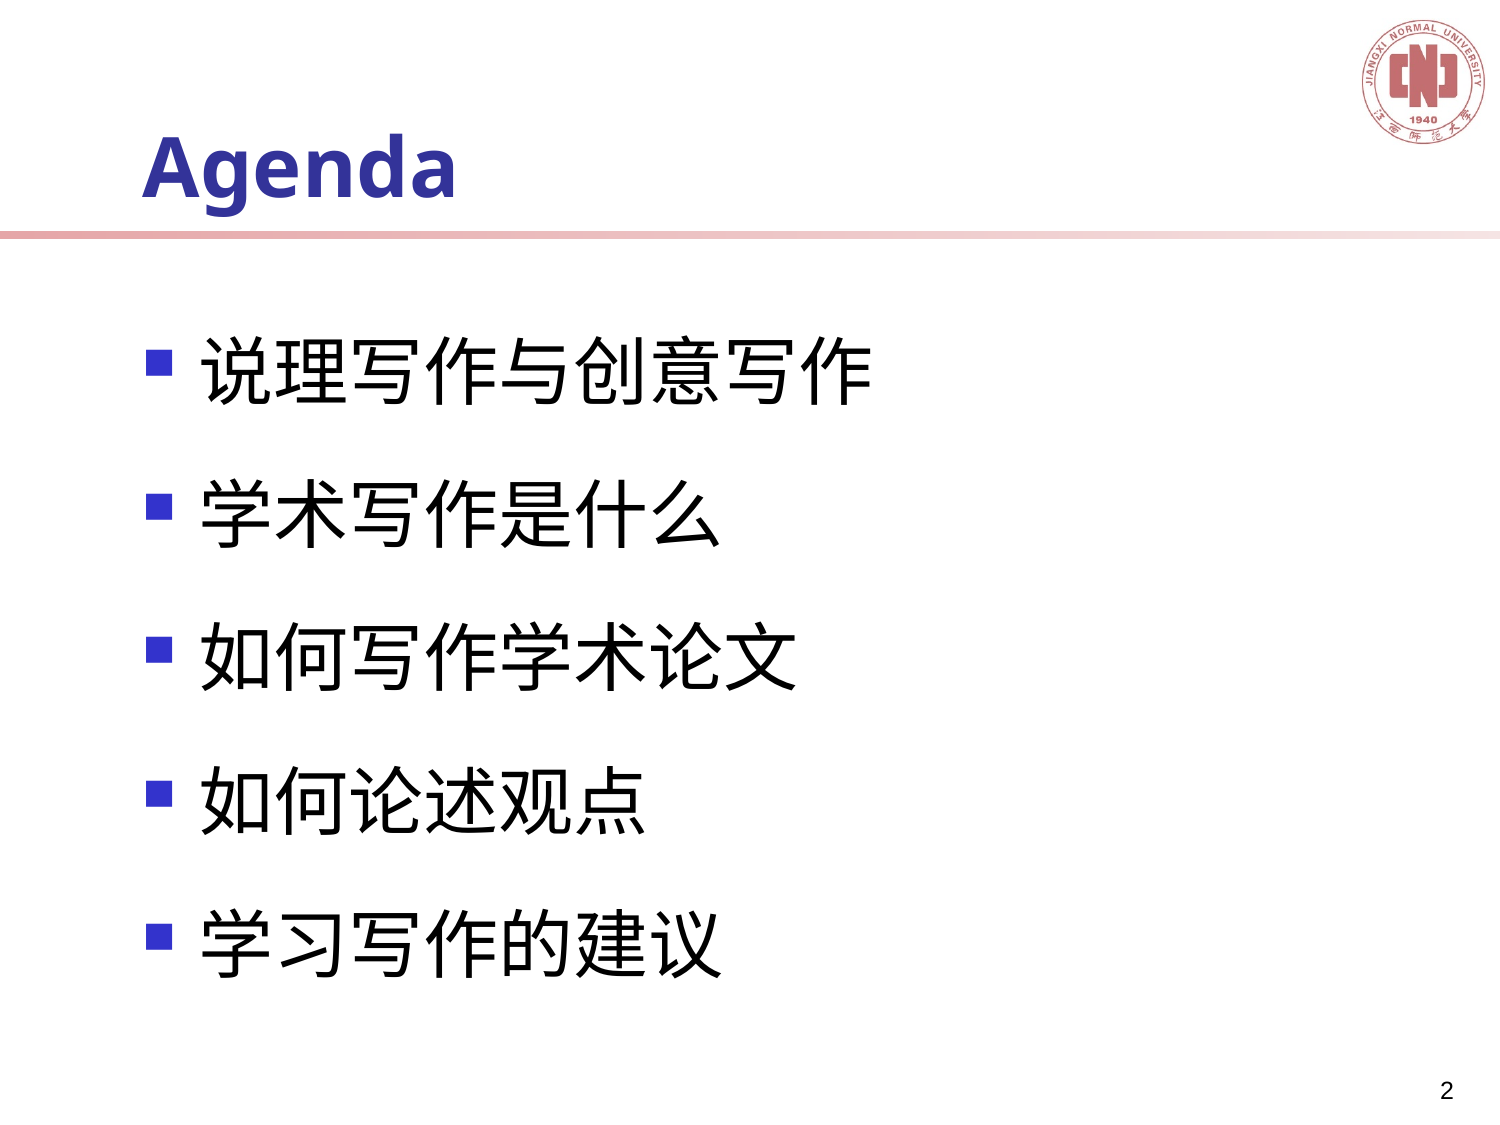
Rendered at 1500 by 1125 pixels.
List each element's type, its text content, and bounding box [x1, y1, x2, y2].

slide_number [1156, 1055, 1469, 1113]
title Agenda [128, 54, 1474, 222]
picture [1360, 18, 1486, 145]
list 说理写作与创意写作 学术写作是什么 如何写作学术论文 如何论述观点 学习写作的建议 [127, 271, 1424, 1023]
